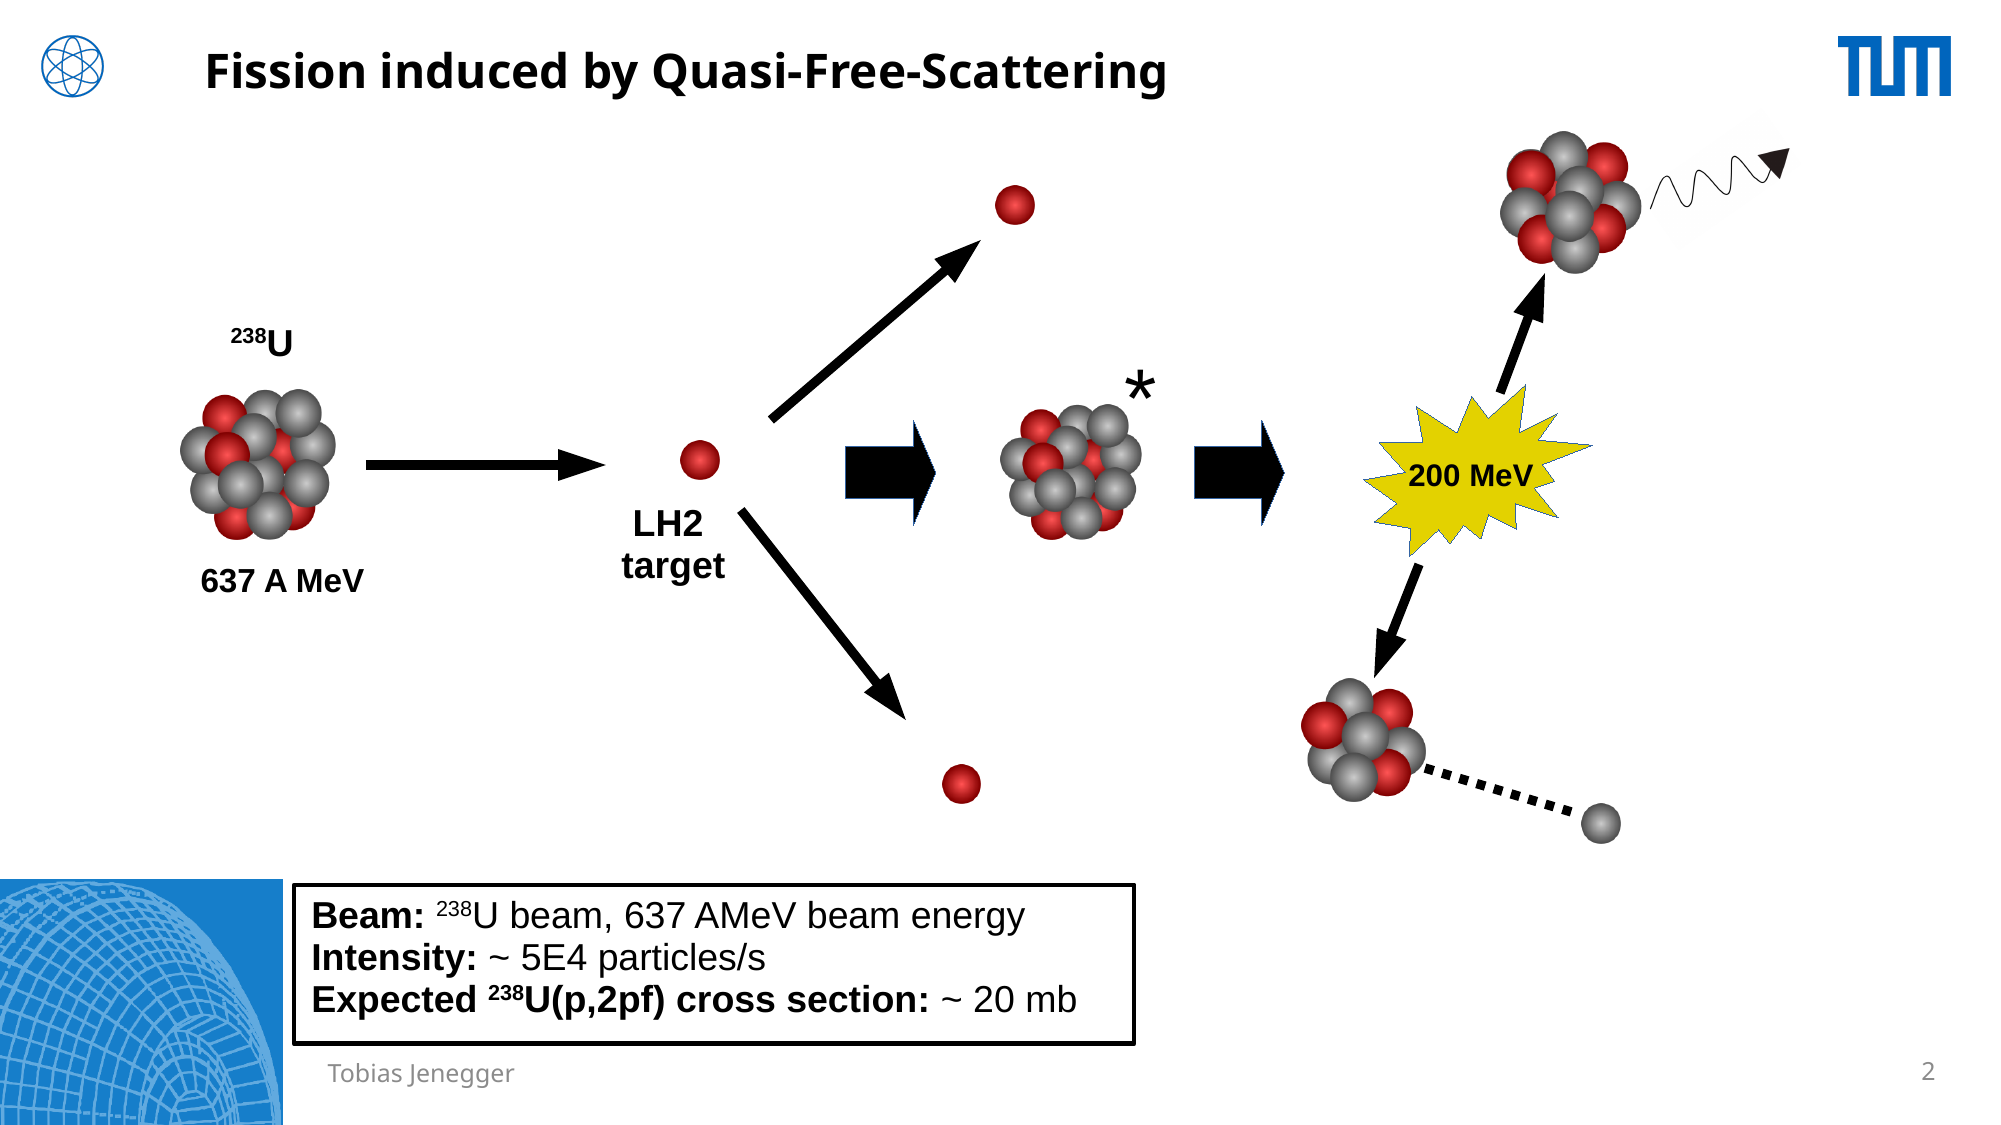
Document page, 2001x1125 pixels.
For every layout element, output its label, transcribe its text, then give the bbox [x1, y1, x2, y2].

text_box [1500, 1042, 1951, 1103]
picture [180, 389, 336, 540]
text_box Tobias Jenegger [312, 1042, 588, 1103]
picture [36, 30, 108, 101]
text_box [845, 420, 936, 526]
picture [1500, 108, 1801, 274]
text_box * [1110, 345, 1231, 453]
picture [1000, 404, 1142, 540]
text_box [1379, 384, 1593, 459]
text_box 637 A MeV [185, 554, 441, 654]
text_box LH2 target [590, 495, 756, 594]
picture [0, 879, 283, 1125]
picture [1581, 803, 1621, 844]
text_box [1363, 474, 1559, 557]
text_box 238U [215, 314, 456, 372]
text_box 200 MeV [1393, 450, 1679, 502]
picture [1861, 36, 1951, 96]
text_box Beam: 238U beam, 637 AMeV beam energy Intensity: ~ 5E4 particles/s Expected 238U(p,2pf) cross section: ~ 20 mb [294, 885, 1135, 1044]
picture [680, 440, 720, 480]
picture [995, 185, 1035, 225]
picture [942, 764, 981, 805]
title Fission induced by Quasi-Free-Scattering [189, 32, 1861, 109]
text_box [1194, 420, 1285, 526]
picture [1301, 678, 1426, 802]
